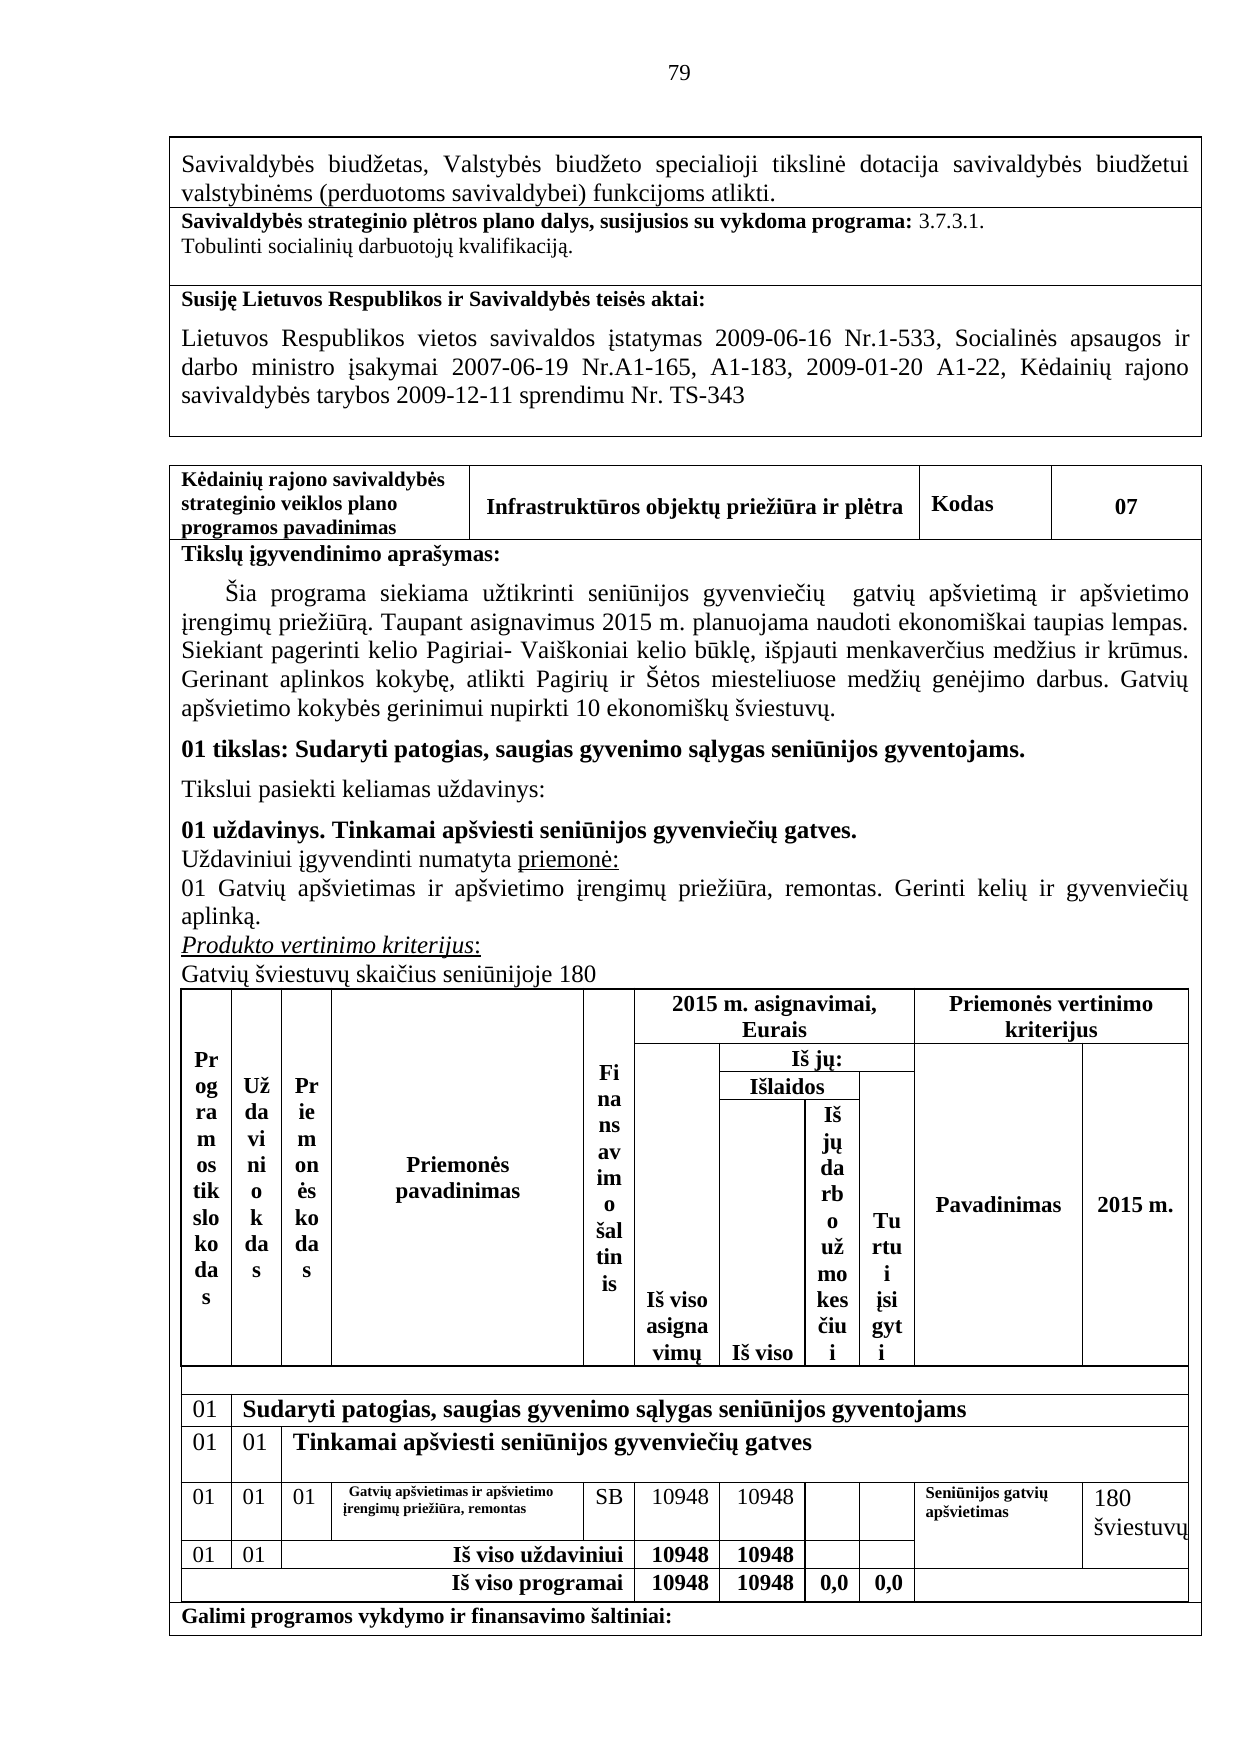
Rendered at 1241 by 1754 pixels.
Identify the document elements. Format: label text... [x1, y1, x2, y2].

table_cell Išlaidos [720, 1072, 859, 1099]
table_cell 01 [232, 1541, 281, 1568]
table_cell 01 [282, 1483, 331, 1540]
table_cell [806, 1483, 859, 1540]
table_cell 01 [182, 1427, 231, 1482]
table_cell [182, 1367, 1188, 1393]
table_header Kodas [920, 466, 1051, 539]
table_cell 01 [182, 1483, 231, 1540]
table_header 07 [1052, 466, 1201, 539]
table_cell 2015 m. [1083, 1044, 1188, 1365]
table_cell [860, 1541, 914, 1568]
table_cell [860, 1483, 914, 1540]
table_cell Iš jų: [720, 1044, 914, 1071]
table_cell 01 [232, 1427, 281, 1482]
table_header Kėdainių rajono savivaldybės strateginio veiklos plano programos pavadinimas [170, 466, 469, 539]
table_cell Seniūnijos gatvių apšvietimas [915, 1483, 1082, 1540]
table_cell 10948 [635, 1541, 719, 1568]
table_cell Tikslų įgyvendinimo aprašymas: Šia programa siekiama užtikrinti seniūnijos gyvenviečių gatvių apšvietimą ir apšvietimo įrengimų priežiūrą. Taupant asignavimus 2015 m. planuojama naudoti ekonomiškai taupias lempas. Siekiant pagerinti kelio Pagiriai- Vaiškoniai kelio būklę, išpjauti menkaverčius medžius ir krūmus. Gerinant aplinkos kokybę, atlikti Pagirių ir Šėtos miesteliuose medžių genėjimo darbus. Gatvių apšvietimo kokybės gerinimui nupirkti 10 ekonomiškų šviestuvų. 01 tikslas: Sudaryti patogias, saugias gyvenimo sąlygas seniūnijos gyventojams. Tikslui pasiekti keliamas uždavinys: 01 uždavinys. Tinkamai apšviesti seniūnijos gyvenviečių gatves. Uždaviniui įgyvendinti numatyta priemonė: 01 Gatvių apšvietimas ir apšvietimo įrengimų priežiūra, remontas. Gerinti kelių ir gyvenviečių aplinką. Produkto vertinimo kriterijus: Gatvių šviestuvų skaičius seniūnijoje 180 [170, 540, 1201, 1602]
table_header Priemonės pavadinimas [332, 990, 583, 1365]
table_header Priemonės kodas [282, 990, 331, 1365]
table_cell Iš viso [720, 1100, 804, 1365]
table_header Priemonės vertinimo kriterijus [915, 990, 1188, 1042]
table_cell 01 [232, 1483, 281, 1540]
table_cell [915, 1569, 1188, 1601]
table_cell Turtui įsigyti [860, 1072, 914, 1365]
table_cell 180 šviestuvų [1083, 1483, 1188, 1540]
table_cell 0,0 [860, 1569, 914, 1601]
table_cell 10948 [720, 1483, 804, 1540]
table_cell Iš viso asignavimų [635, 1044, 719, 1365]
table_cell Gatvių apšvietimas ir apšvietimo įrengimų priežiūra, remontas [332, 1483, 583, 1540]
table_header Savivaldybės biudžetas, Valstybės biudžeto specialioji tikslinė dotacija savivaldybės biudžetui valstybinėms (perduotoms savivaldybei) funkcijoms atlikti. [170, 138, 1201, 207]
table_cell [1083, 1540, 1188, 1568]
table_cell 0,0 [806, 1569, 859, 1601]
table_cell Iš viso uždaviniui [282, 1541, 634, 1568]
table_cell Pavadinimas [915, 1044, 1082, 1365]
table_cell Iš viso programai [182, 1569, 634, 1601]
table_cell Galimi programos vykdymo ir finansavimo šaltiniai: [170, 1603, 1201, 1635]
table_header Finansavimo šaltinis [584, 990, 634, 1365]
table_header Programos tikslo kodas [182, 990, 231, 1365]
table_cell [915, 1540, 1082, 1568]
table_cell Savivaldybės strateginio plėtros plano dalys, susijusios su vykdoma programa: 3.7.3.1. Tobulinti socialinių darbuotojų kvalifikaciją. [170, 208, 1201, 285]
table_header Uždavinio k das [232, 990, 281, 1365]
table_cell SB [584, 1483, 634, 1540]
table_cell Sudaryti patogias, saugias gyvenimo sąlygas seniūnijos gyventojams [232, 1395, 1188, 1426]
table_cell 01 [182, 1541, 231, 1568]
table_header Infrastruktūros objektų priežiūra ir plėtra [470, 466, 919, 539]
table_cell Iš jų darbo užmokesčiui [806, 1100, 859, 1365]
table_cell Tinkamai apšviesti seniūnijos gyvenviečių gatves [282, 1427, 1188, 1482]
table_cell 10948 [635, 1483, 719, 1540]
table_cell 01 [182, 1395, 231, 1426]
table_cell 10948 [720, 1541, 804, 1568]
table_header 2015 m. asignavimai, Eurais [635, 990, 914, 1042]
table_cell Susiję Lietuvos Respublikos ir Savivaldybės teisės aktai: Lietuvos Respublikos vietos savivaldos įstatymas 2009-06-16 Nr.1-533, Socialinės apsaugos ir darbo ministro įsakymai 2007-06-19 Nr.A1-165, A1-183, 2009-01-20 A1-22, Kėdainių rajono savivaldybės tarybos 2009-12-11 sprendimu Nr. TS-343 [170, 286, 1201, 436]
table_cell 10948 [635, 1569, 719, 1601]
table_cell [806, 1541, 859, 1568]
table_cell 10948 [720, 1569, 804, 1601]
